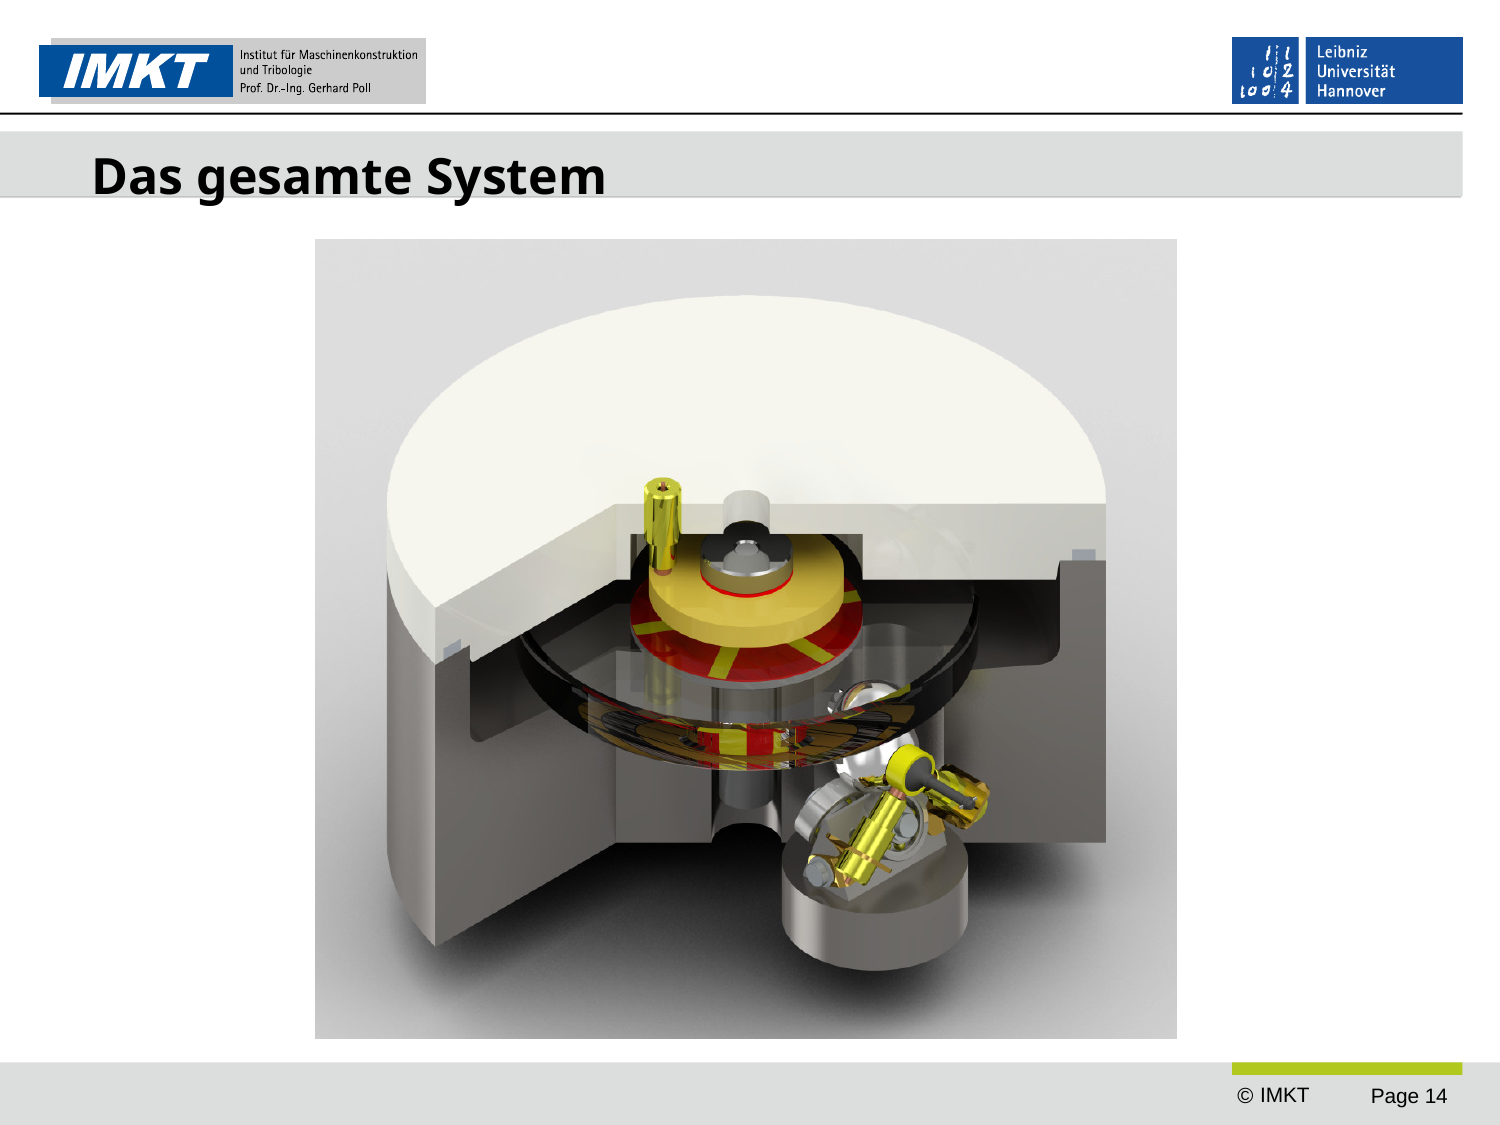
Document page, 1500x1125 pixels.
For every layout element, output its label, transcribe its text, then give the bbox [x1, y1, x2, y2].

picture [315, 239, 1177, 1039]
picture [1232, 37, 1463, 104]
title Das gesamte System [76, 137, 1427, 196]
